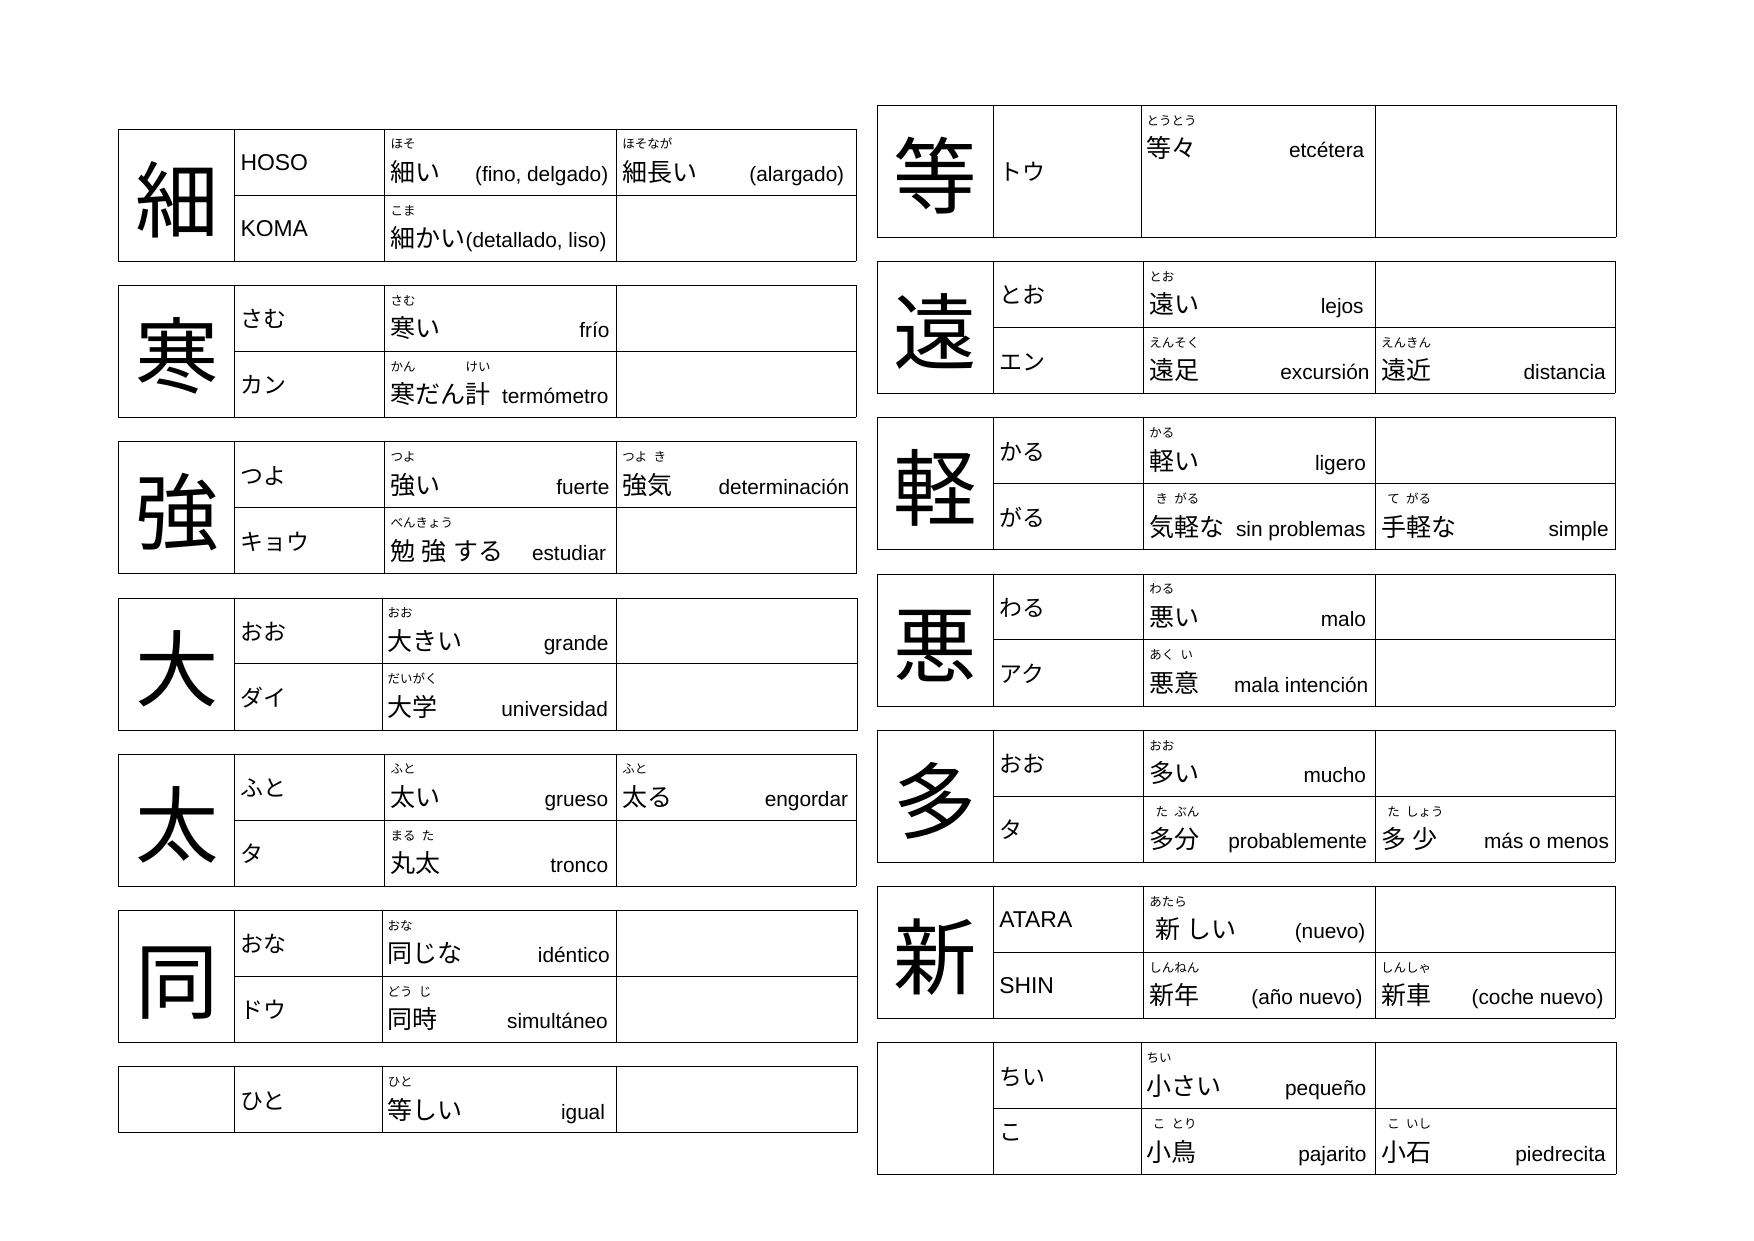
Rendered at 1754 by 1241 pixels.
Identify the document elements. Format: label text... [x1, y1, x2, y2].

table_cell アク [994, 640, 1143, 706]
table_header 軽 [878, 418, 993, 549]
table_header ちい [994, 1043, 1141, 1108]
table_header [1376, 418, 1615, 483]
table_cell 小こ鳥とり pajarito [1142, 1109, 1375, 1174]
table_header つよ [235, 442, 384, 507]
table_cell がる [994, 484, 1143, 549]
table_cell タ [235, 821, 384, 886]
table_cell [617, 977, 857, 1042]
table_cell 小こ石いし piedrecita [1376, 1109, 1616, 1174]
table_header 寒 [119, 286, 234, 417]
table_header 強つよい fuerte [385, 442, 616, 507]
table_cell 大だい学がく universidad [383, 664, 616, 729]
table_header 大おおきい grande [383, 599, 616, 663]
table_cell 気き軽がるな sin problemas [1144, 484, 1375, 549]
table_cell キョウ [235, 508, 384, 573]
table_header 同おなじな idéntico [383, 911, 616, 976]
table_cell 同どう時じ simultáneo [383, 977, 616, 1042]
table_header 小 [878, 1043, 993, 1174]
table_cell 新しん年ねん (año nuevo) [1144, 953, 1375, 1018]
table_header ひと [235, 1067, 382, 1132]
table_header 新 [878, 887, 993, 1018]
table_cell 細こまかい(detallado, liso) [385, 196, 616, 261]
table_cell 寒かんだん計けい termómetro [385, 352, 616, 417]
table_header さむ [235, 286, 384, 351]
table_header 大 [119, 599, 234, 729]
table_header [617, 1067, 857, 1132]
table_header [1376, 1043, 1616, 1108]
table_header [1376, 731, 1615, 796]
table_cell 勉べん強きょうする estudiar [385, 508, 616, 573]
table_header おお [994, 731, 1143, 796]
table_header [1376, 262, 1615, 327]
table_cell 丸まる太た tronco [385, 821, 616, 886]
table_header 新あたらしい (nuevo) [1144, 887, 1375, 952]
table_cell 新しん車しゃ (coche nuevo) [1376, 953, 1615, 1018]
table_header [119, 1067, 234, 1132]
table_header 太 [119, 755, 234, 886]
table_cell [617, 821, 856, 886]
table_cell 遠えん近きん distancia [1376, 328, 1615, 393]
table_header ふと [235, 755, 384, 819]
table_header [617, 286, 856, 351]
table_header おお [235, 599, 382, 663]
table_header 強 [119, 442, 234, 573]
table_header [617, 911, 857, 976]
table_header 強つよ気き determinación [617, 442, 856, 507]
table_header 細 [119, 130, 234, 261]
table_header [1376, 887, 1615, 952]
table_header ATARA [994, 887, 1143, 952]
table_cell タ [994, 797, 1143, 862]
table_header HOSO [235, 130, 384, 194]
table_header かる [994, 418, 1143, 483]
table_header 多 [878, 731, 993, 862]
table_header 遠とおい lejos [1144, 262, 1375, 327]
table_header 太ふとる engordar [617, 755, 856, 819]
table_cell 手て軽がるな simple [1376, 484, 1615, 549]
table_cell エン [994, 328, 1143, 393]
table_header 悪わるい malo [1144, 575, 1375, 639]
table_cell トウ [994, 106, 1141, 237]
table_cell カン [235, 352, 384, 417]
table_cell ドウ [235, 977, 382, 1042]
table_cell 等とう々とう etcétera [1142, 106, 1375, 237]
table_header 細ほそい (fino, delgado) [385, 130, 616, 194]
table_header とお [994, 262, 1143, 327]
table_cell [617, 664, 857, 729]
table_header [1376, 575, 1615, 639]
table_cell ダイ [235, 664, 382, 729]
table_header 等 [878, 106, 993, 237]
table_cell 多た少しょう más o menos [1376, 797, 1615, 862]
table_cell 多た分ぶん probablemente [1144, 797, 1375, 862]
table_header 同 [119, 911, 234, 1042]
table_cell [617, 508, 856, 573]
table_header 軽かるい ligero [1144, 418, 1375, 483]
table_cell 悪あく意い mala intención [1144, 640, 1375, 706]
table_header 小ちいさい pequeño [1142, 1043, 1375, 1108]
table_cell [617, 196, 856, 261]
table_cell SHIN [994, 953, 1143, 1018]
table_cell [617, 352, 856, 417]
table_header [617, 599, 857, 663]
table_header わる [994, 575, 1143, 639]
table_cell [1376, 106, 1616, 237]
table_cell [1376, 640, 1615, 706]
table_header 細ほそ長ながい (alargado) [617, 130, 856, 194]
table_header 多おおい mucho [1144, 731, 1375, 796]
table_header 太ふとい grueso [385, 755, 616, 819]
table_header 寒さむい frío [385, 286, 616, 351]
table_cell KOMA [235, 196, 384, 261]
table_header 悪 [878, 575, 993, 706]
table_cell こ [994, 1109, 1141, 1174]
table_header 等ひとしい igual [383, 1067, 616, 1132]
table_header おな [235, 911, 382, 976]
table_cell 遠えん足そく excursión [1144, 328, 1375, 393]
table_header 遠 [878, 262, 993, 393]
